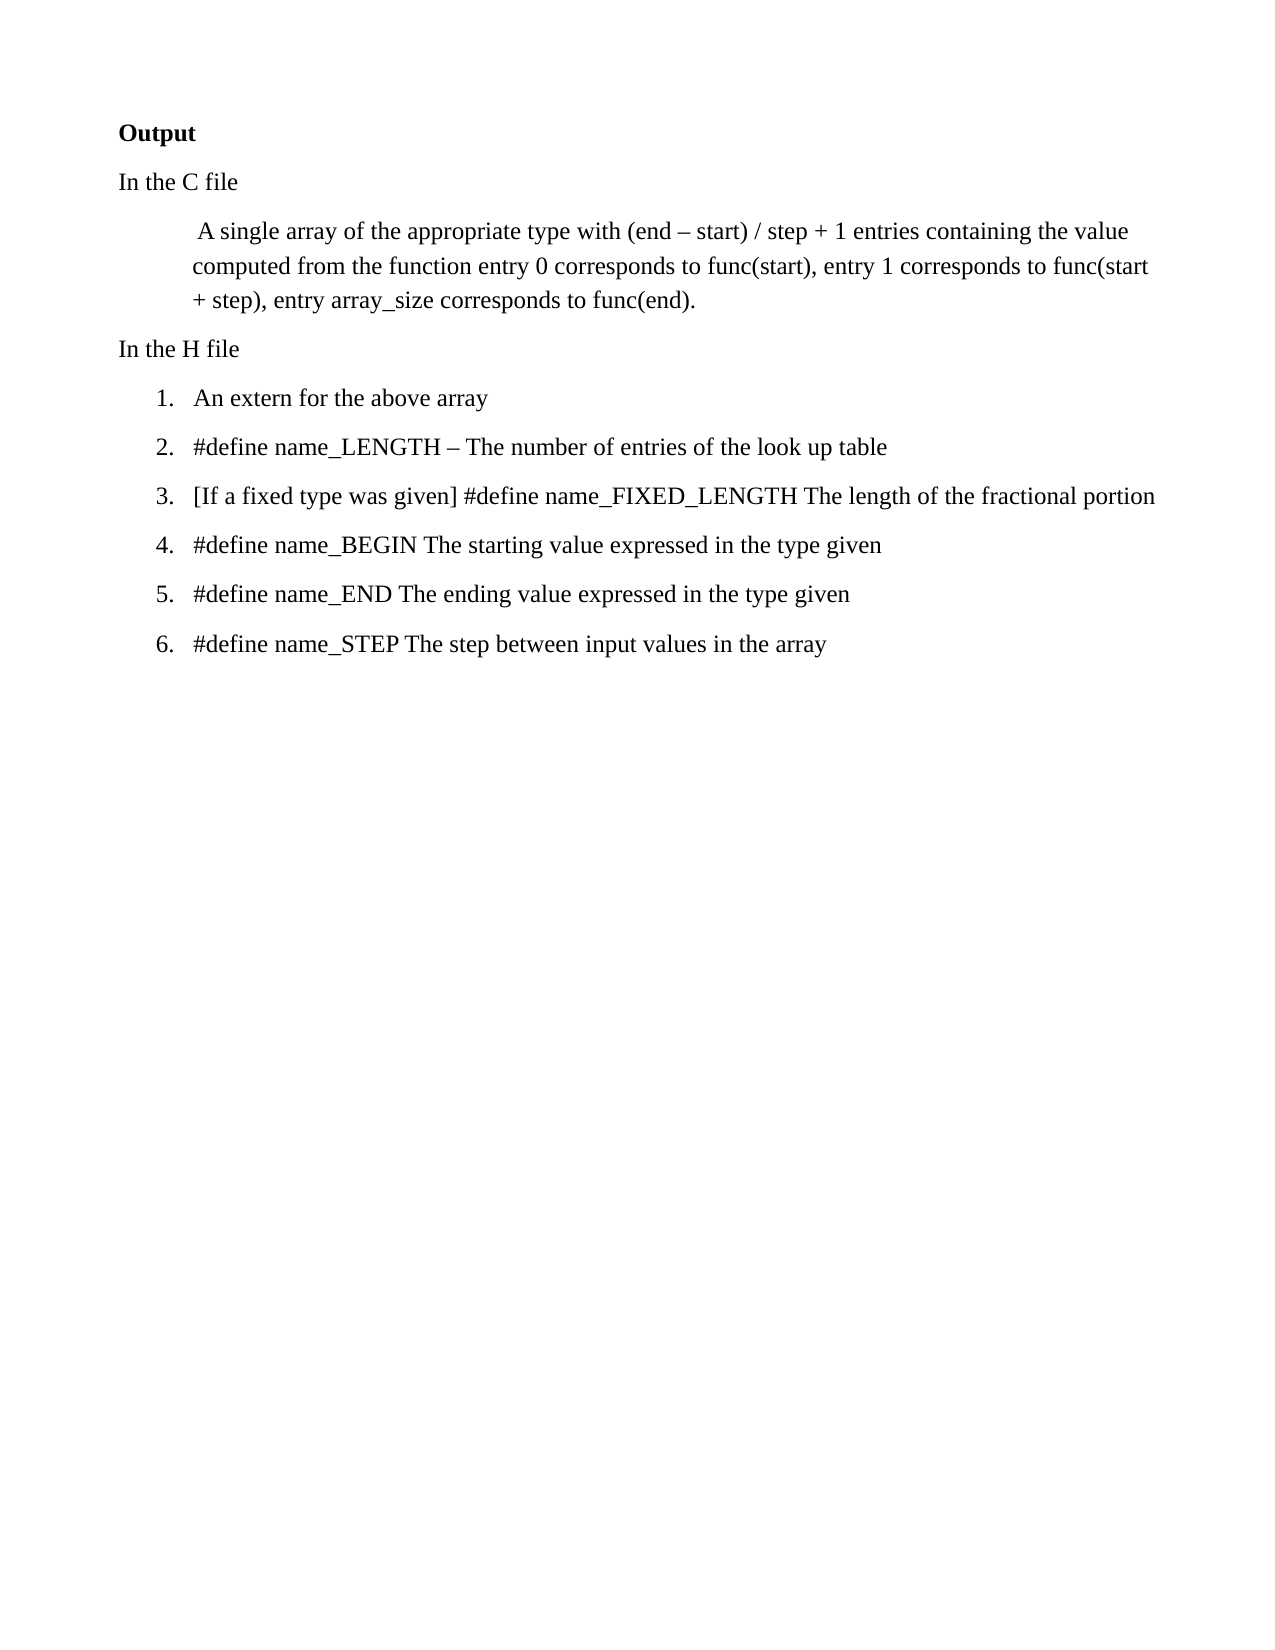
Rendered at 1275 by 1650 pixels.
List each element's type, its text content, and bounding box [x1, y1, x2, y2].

list #define name_LENGTH – The number of entries of the look up table [156, 432, 1157, 461]
text In the C file [118, 167, 1157, 196]
text Output [118, 118, 1157, 147]
list [If a fixed type was given] #define name_FIXED_LENGTH The length of the fractional portion [156, 481, 1157, 510]
list An extern for the above array [156, 383, 1157, 412]
list #define name_STEP The step between input values in the array [156, 629, 1157, 657]
text A single array of the appropriate type with (end – start) / step + 1 entries containing the value computed from the function entry 0 corresponds to func(start), entry 1 corresponds to func(start + step), entry array_size corresponds to func(end). [192, 216, 1157, 314]
list #define name_END The ending value expressed in the type given [156, 579, 1157, 608]
text In the H file [118, 334, 1157, 363]
list #define name_BEGIN The starting value expressed in the type given [156, 531, 1157, 559]
